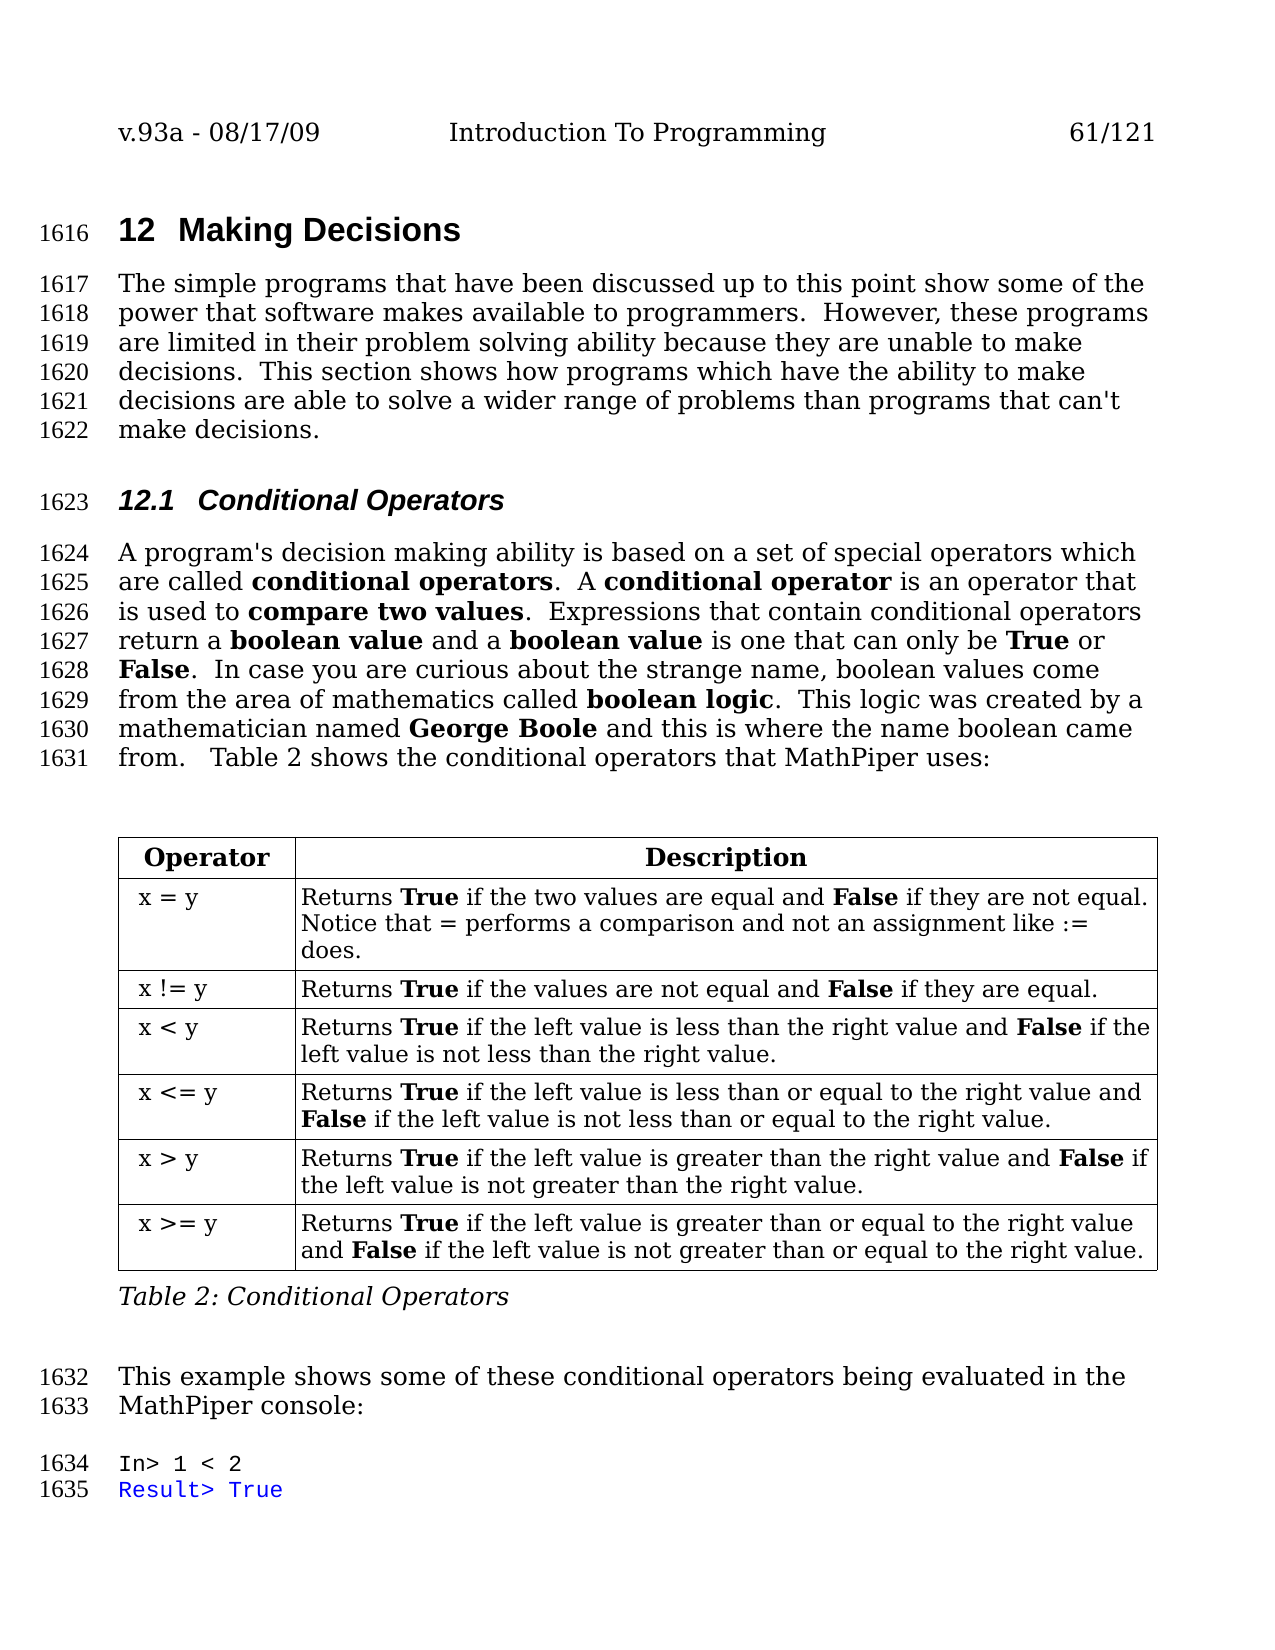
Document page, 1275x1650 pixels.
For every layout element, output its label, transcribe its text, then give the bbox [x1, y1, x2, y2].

table_header Operator [119, 838, 295, 878]
table_cell x < y [119, 1009, 295, 1073]
table_cell Returns True if the values are not equal and False if they are equal. [296, 971, 1157, 1008]
text This example shows some of these conditional operators being evaluated in the MathPiper console: [118, 1362, 1157, 1420]
text Table 2: Conditional Operators [118, 1282, 1157, 1311]
table_cell x <= y [119, 1075, 295, 1139]
table_cell Returns True if the left value is less than or equal to the right value and False if the left value is not less than or equal to the right value. [296, 1075, 1157, 1139]
text Result> True [118, 1478, 1157, 1504]
text The simple programs that have been discussed up to this point show some of the power that software makes available to programmers. However, these programs are limited in their problem solving ability because they are unable to make decisions. This section shows how programs which have the ability to make decisions are able to solve a wider range of problems than programs that can't make decisions. [118, 269, 1157, 444]
table_cell x != y [119, 971, 295, 1008]
table_cell Returns True if the left value is less than the right value and False if the left value is not less than the right value. [296, 1009, 1157, 1073]
subtitle Making Decisions [118, 210, 1157, 248]
text A program's decision making ability is based on a set of special operators which are called conditional operators. A conditional operator is an operator that is used to compare two values. Expressions that contain conditional operators return a boolean value and a boolean value is one that can only be True or False. In case you are curious about the strange name, boolean values come from the area of mathematics called boolean logic. This logic was created by a mathematician named George Boole and this is where the name boolean came from. Table 2 shows the conditional operators that MathPiper uses: [118, 538, 1157, 772]
table_cell x > y [119, 1140, 295, 1204]
subtitle Conditional Operators [118, 483, 1157, 517]
table_cell x >= y [119, 1205, 295, 1270]
table_cell Returns True if the left value is greater than the right value and False if the left value is not greater than the right value. [296, 1140, 1157, 1204]
text In> 1 < 2 [118, 1452, 1157, 1478]
table_header Description [296, 838, 1157, 878]
table_cell Returns True if the two values are equal and False if they are not equal. Notice that = performs a comparison and not an assignment like := does. [296, 879, 1157, 970]
table_cell x = y [119, 879, 295, 970]
table_cell Returns True if the left value is greater than or equal to the right value and False if the left value is not greater than or equal to the right value. [296, 1205, 1157, 1270]
